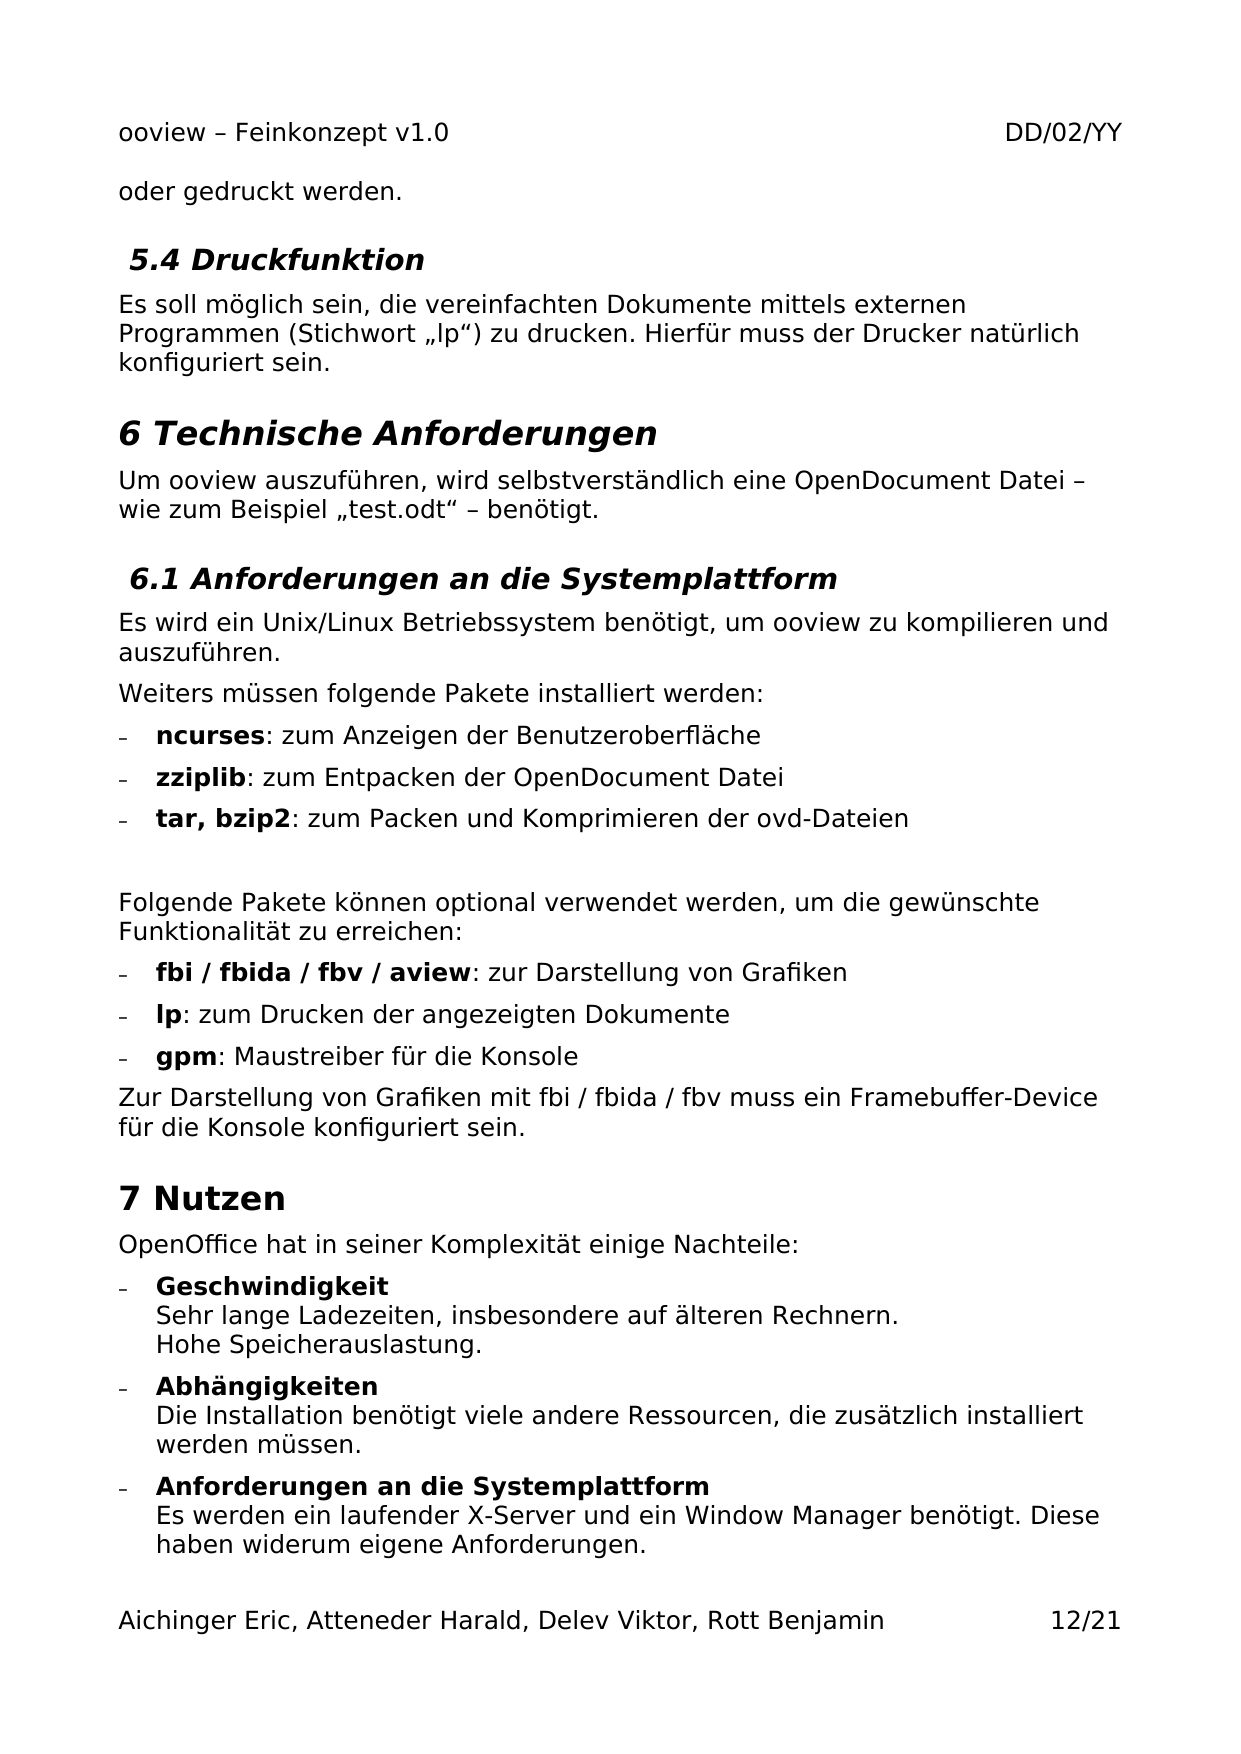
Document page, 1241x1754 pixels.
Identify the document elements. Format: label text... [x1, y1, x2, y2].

text OpenOffice hat in seiner Komplexität einige Nachteile: [118, 1231, 1122, 1260]
subtitle Nutzen [118, 1179, 1122, 1218]
list zziplib: zum Entpacken der OpenDocument Datei [118, 763, 1122, 792]
list Geschwindigkeit Sehr lange Ladezeiten, insbesondere auf älteren Rechnern. Hohe Speicherauslastung. [118, 1272, 1122, 1360]
text Es wird ein Unix/Linux Betriebssystem benötigt, um ooview zu kompilieren und auszuführen. [118, 608, 1122, 667]
text Folgende Pakete können optional verwendet werden, um die gewünschte Funktionalität zu erreichen: [118, 888, 1122, 946]
subtitle Technische Anforderungen [118, 415, 1122, 454]
text Es soll möglich sein, die vereinfachten Dokumente mittels externen Programmen (Stichwort „lp“) zu drucken. Hierfür muss der Drucker natürlich konfiguriert sein. [118, 290, 1122, 377]
list fbi / fbida / fbv / aview: zur Darstellung von Grafiken [118, 958, 1122, 988]
list tar, bzip2: zum Packen und Komprimieren der ovd-Dateien [118, 804, 1122, 833]
list ncurses: zum Anzeigen der Benutzeroberfläche [118, 721, 1122, 750]
list Abhängigkeiten Die Installation benötigt viele andere Ressourcen, die zusätzlich installiert werden müssen. [118, 1372, 1122, 1460]
subtitle Druckfunktion [118, 243, 1122, 277]
subtitle Anforderungen an die Systemplattform [118, 562, 1122, 596]
text Um ooview auszuführen, wird selbstverständlich eine OpenDocument Datei – wie zum Beispiel „test.odt“ – benötigt. [118, 466, 1122, 524]
list Anforderungen an die Systemplattform Es werden ein laufender X-Server und ein Window Manager benötigt. Diese haben widerum eigene Anforderungen. [118, 1472, 1122, 1560]
list lp: zum Drucken der angezeigten Dokumente [118, 1000, 1122, 1029]
text oder gedruckt werden. [118, 177, 1122, 206]
text Zur Darstellung von Grafiken mit fbi / fbida / fbv muss ein Framebuffer-Device für die Konsole konfiguriert sein. [118, 1083, 1122, 1142]
text Weiters müssen folgende Pakete installiert werden: [118, 679, 1122, 708]
list gpm: Maustreiber für die Konsole [118, 1042, 1122, 1071]
